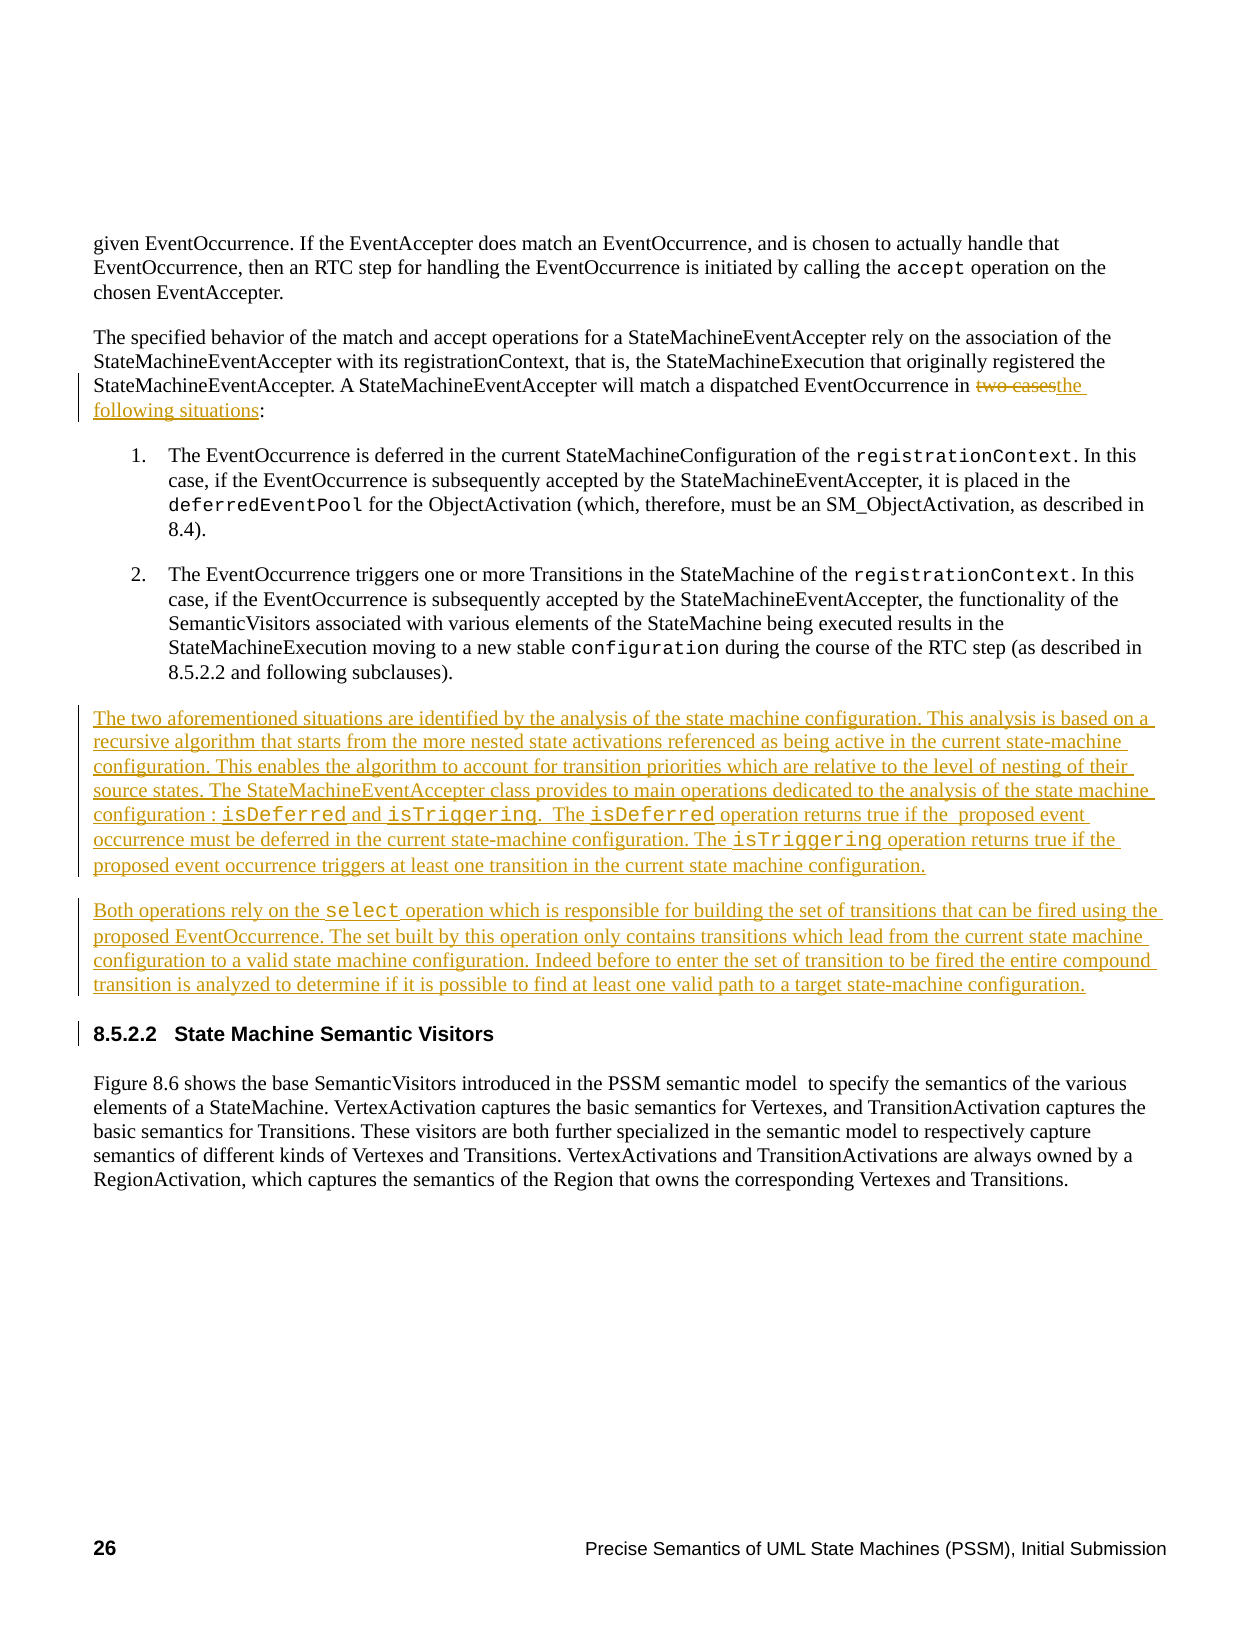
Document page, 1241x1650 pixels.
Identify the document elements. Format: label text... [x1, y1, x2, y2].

text The two aforementioned situations are identified by the analysis of the state machine configuration. This analysis is based on a recursive algorithm that starts from the more nested state activations referenced as being active in the current state-machine configuration. This enables the algorithm to account for transition priorities which are relative to the level of nesting of their source states. The StateMachineEventAccepter class provides to main operations dedicated to the analysis of the state machine configuration : isDeferred and isTriggering. The isDeferred operation returns true if the proposed event occurrence must be deferred in the current state-machine configuration. The isTriggering operation returns true if the proposed event occurrence triggers at least one transition in the current state machine configuration. [93, 705, 1164, 877]
text Figure 8.6 shows the base SemanticVisitors introduced in the PSSM semantic model to specify the semantics of the various elements of a StateMachine. VertexActivation captures the basic semantics for Vertexes, and TransitionActivation captures the basic semantics for Transitions. These visitors are both further specialized in the semantic model to respectively capture semantics of different kinds of Vertexes and Transitions. VertexActivations and TransitionActivations are always owned by a RegionActivation, which captures the semantics of the Region that owns the corresponding Vertexes and Transitions. [93, 1071, 1164, 1191]
list The EventOccurrence triggers one or more Transitions in the StateMachine of the registrationContext. In this case, if the EventOccurrence is subsequently accepted by the StateMachineEventAccepter, the functionality of the SemanticVisitors associated with various elements of the StateMachine being executed results in the StateMachineExecution moving to a new stable configuration during the course of the RTC step (as described in 8.5.2.2 and following subclauses). [131, 562, 1164, 684]
text given EventOccurrence. If the EventAccepter does match an EventOccurrence, and is chosen to actually handle that EventOccurrence, then an RTC step for handling the EventOccurrence is initiated by calling the accept operation on the chosen EventAccepter. [93, 231, 1164, 304]
subtitle State Machine Semantic Visitors [93, 1021, 1164, 1046]
text The specified behavior of the match and accept operations for a StateMachineEventAccepter rely on the association of the StateMachineEventAccepter with its registrationContext, that is, the StateMachineExecution that originally registered the StateMachineEventAccepter. A StateMachineEventAccepter will match a dispatched EventOccurrence in the following situations: [93, 325, 1164, 422]
text Both operations rely on the select operation which is responsible for building the set of transitions that can be fired using the proposed EventOccurrence. The set built by this operation only contains transitions which lead from the current state machine configuration to a valid state machine configuration. Indeed before to enter the set of transition to be fired the entire compound transition is analyzed to determine if it is possible to find at least one valid path to a target state-machine configuration. [93, 898, 1164, 996]
list The EventOccurrence is deferred in the current StateMachineConfiguration of the registrationContext. In this case, if the EventOccurrence is subsequently accepted by the StateMachineEventAccepter, it is placed in the deferredEventPool for the ObjectActivation (which, therefore, must be an SM_ObjectActivation, as described in 8.4). [131, 443, 1164, 541]
